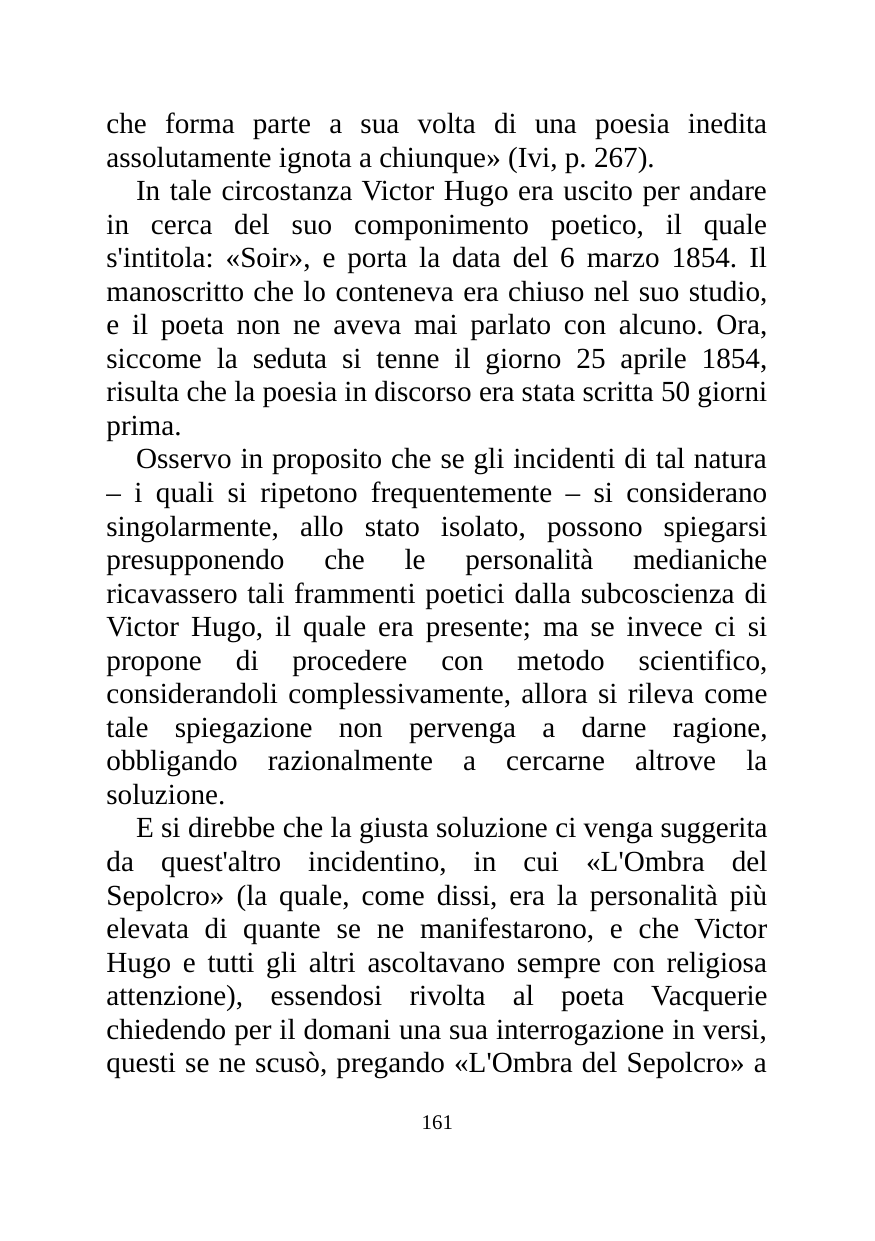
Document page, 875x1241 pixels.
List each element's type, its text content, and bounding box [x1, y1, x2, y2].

text E si direbbe che la giusta soluzione ci venga suggerita da quest'altro incidentino, in cui «L'Ombra del Sepolcro» (la quale, come dissi, era la personalità più elevata di quante se ne manifestarono, e che Victor Hugo e tutti gli altri ascoltavano sempre con religiosa attenzione), essendosi rivolta al poeta Vacquerie chiedendo per il domani una sua interrogazione in versi, questi se ne scusò, pregando «L'Ombra del Sepolcro» a [106, 811, 768, 1079]
text In tale circostanza Victor Hugo era uscito per andare in cerca del suo componimento poetico, il quale s'intitola: «Soir», e porta la data del 6 marzo 1854. Il manoscritto che lo conteneva era chiuso nel suo studio, e il poeta non ne aveva mai parlato con alcuno. Ora, siccome la seduta si tenne il giorno 25 aprile 1854, risulta che la poesia in discorso era stata scritta 50 giorni prima. [106, 173, 768, 442]
text Osservo in proposito che se gli incidenti di tal natura – i quali si ripetono frequentemente – si considerano singolarmente, allo stato isolato, possono spiegarsi presupponendo che le personalità medianiche ricavassero tali frammenti poetici dalla subcoscienza di Victor Hugo, il quale era presente; ma se invece ci si propone di procedere con metodo scientifico, considerandoli complessivamente, allora si rileva come tale spiegazione non pervenga a darne ragione, obbligando razionalmente a cercarne altrove la soluzione. [106, 442, 768, 811]
text che forma parte a sua volta di una poesia inedita assolutamente ignota a chiunque» (Ivi, p. 267). [106, 106, 768, 173]
